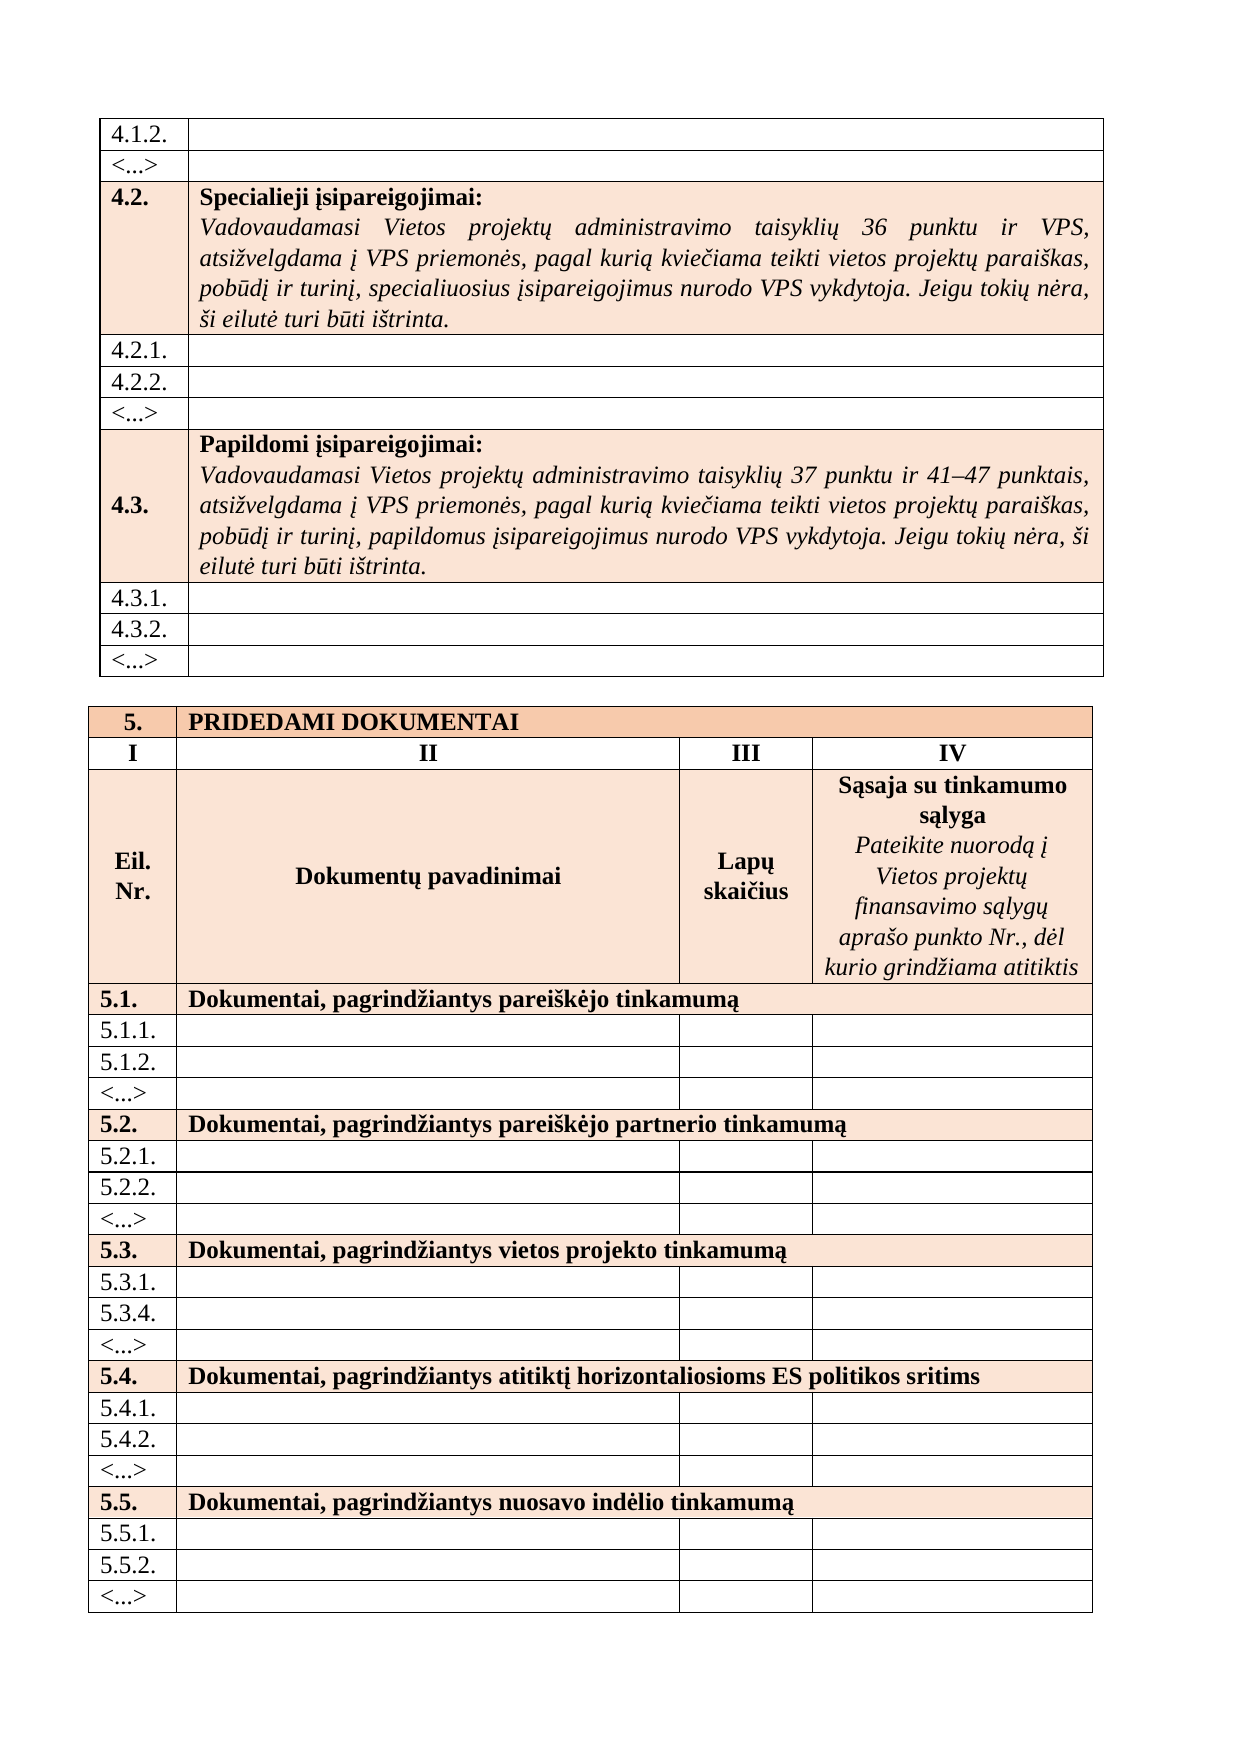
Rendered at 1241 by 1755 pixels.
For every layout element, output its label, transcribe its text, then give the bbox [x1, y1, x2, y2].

table_cell 5.4.2. [89, 1424, 176, 1454]
table_cell [813, 1581, 1092, 1612]
table_cell 5.2.2. [89, 1173, 176, 1203]
table_cell [813, 1330, 1092, 1360]
table_cell [813, 1456, 1092, 1486]
table_cell [189, 646, 1103, 676]
table_cell [177, 1519, 679, 1549]
table_cell [189, 614, 1103, 644]
table_cell <...> [89, 1330, 176, 1360]
table_cell [680, 1015, 812, 1046]
table_cell [680, 1519, 812, 1549]
table_cell [177, 1141, 679, 1171]
table_cell 5.5. [89, 1487, 176, 1517]
table_cell [680, 1550, 812, 1580]
table_cell [680, 1141, 812, 1171]
table_cell 5.2.1. [89, 1141, 176, 1171]
table_cell [813, 1519, 1092, 1549]
table_cell 5.1.1. [89, 1015, 176, 1046]
table_cell [680, 1267, 812, 1297]
table_cell 4.1.2. [101, 119, 188, 149]
table_cell [813, 1173, 1092, 1203]
table_cell I [89, 738, 176, 769]
table_cell 5.4.1. [89, 1393, 176, 1423]
table_cell [813, 1047, 1092, 1077]
table_cell Sąsaja su tinkamumo sąlyga Pateikite nuorodą į Vietos projektų finansavimo sąlygų aprašo punkto Nr., dėl kurio grindžiama atitiktis [813, 770, 1092, 983]
table_cell Dokumentų pavadinimai [177, 770, 679, 983]
table_cell [813, 1204, 1092, 1234]
table_cell 5.3.1. [89, 1267, 176, 1297]
table_cell [189, 151, 1103, 181]
table_cell [177, 1393, 679, 1423]
table_cell [680, 1424, 812, 1454]
table_cell Dokumentai, pagrindžiantys pareiškėjo partnerio tinkamumą [177, 1110, 1092, 1140]
table_cell 4.3. [101, 430, 188, 582]
table_cell 5.1.2. [89, 1047, 176, 1077]
table_cell 4.3.1. [101, 583, 188, 613]
table_cell [177, 1078, 679, 1108]
table_cell [177, 1047, 679, 1077]
table_cell [189, 119, 1103, 149]
table_cell [177, 1267, 679, 1297]
table_cell 5.4. [89, 1361, 176, 1392]
table_cell [813, 1550, 1092, 1580]
table_cell [680, 1456, 812, 1486]
table_cell [813, 1078, 1092, 1108]
table_cell 4.3.2. [101, 614, 188, 644]
table_cell II [177, 738, 679, 769]
table_cell [177, 1015, 679, 1046]
table_cell III [680, 738, 812, 769]
table_cell 5.1. [89, 984, 176, 1014]
table_cell [680, 1047, 812, 1077]
table_cell 5.3. [89, 1235, 176, 1266]
table_cell Papildomi įsipareigojimai: Vadovaudamasi Vietos projektų administravimo taisyklių 37 punktu ir 41–47 punktais, atsižvelgdama į VPS priemonės, pagal kurią kviečiama teikti vietos projektų paraiškas, pobūdį ir turinį, papildomus įsipareigojimus nurodo VPS vykdytoja. Jeigu tokių nėra, ši eilutė turi būti ištrinta. [189, 430, 1103, 582]
table_cell [680, 1298, 812, 1329]
table_cell [813, 1141, 1092, 1171]
table_cell 5.5.2. [89, 1550, 176, 1580]
table_cell [189, 367, 1103, 397]
table_cell 4.2.1. [101, 335, 188, 366]
table_cell [177, 1581, 679, 1612]
table_cell [813, 1393, 1092, 1423]
table_cell [189, 335, 1103, 366]
table_cell <...> [101, 151, 188, 181]
table_cell Dokumentai, pagrindžiantys nuosavo indėlio tinkamumą [177, 1487, 1092, 1517]
table_cell Eil. Nr. [89, 770, 176, 983]
table_cell Dokumentai, pagrindžiantys pareiškėjo tinkamumą [177, 984, 1092, 1014]
table_cell <...> [89, 1456, 176, 1486]
table_cell <...> [101, 646, 188, 676]
table_cell [680, 1173, 812, 1203]
table_cell 5.3.4. [89, 1298, 176, 1329]
table_cell [189, 398, 1103, 428]
table_cell 5.2. [89, 1110, 176, 1140]
table_cell Dokumentai, pagrindžiantys vietos projekto tinkamumą [177, 1235, 1092, 1266]
table_cell [680, 1204, 812, 1234]
table_cell <...> [101, 398, 188, 428]
table_cell Lapų skaičius [680, 770, 812, 983]
table_cell [813, 1267, 1092, 1297]
table_cell [680, 1078, 812, 1108]
table_cell [177, 1204, 679, 1234]
table_cell [177, 1456, 679, 1486]
table_cell Dokumentai, pagrindžiantys atitiktį horizontaliosioms ES politikos sritims [177, 1361, 1092, 1392]
table_cell [177, 1424, 679, 1454]
table_cell 5.5.1. [89, 1519, 176, 1549]
table_header PRIDEDAMI DOKUMENTAI [177, 707, 1092, 737]
table_cell [189, 583, 1103, 613]
table_cell [680, 1330, 812, 1360]
table_cell 4.2. [101, 182, 188, 334]
table_cell [813, 1298, 1092, 1329]
table_cell 4.2.2. [101, 367, 188, 397]
table_cell <...> [89, 1078, 176, 1108]
table_cell IV [813, 738, 1092, 769]
table_cell <...> [89, 1204, 176, 1234]
table_cell [177, 1330, 679, 1360]
table_cell [813, 1015, 1092, 1046]
table_cell [680, 1393, 812, 1423]
table_cell <...> [89, 1581, 176, 1612]
table_cell [177, 1550, 679, 1580]
table_cell [177, 1298, 679, 1329]
table_cell Specialieji įsipareigojimai: Vadovaudamasi Vietos projektų administravimo taisyklių 36 punktu ir VPS, atsižvelgdama į VPS priemonės, pagal kurią kviečiama teikti vietos projektų paraiškas, pobūdį ir turinį, specialiuosius įsipareigojimus nurodo VPS vykdytoja. Jeigu tokių nėra, ši eilutė turi būti ištrinta. [189, 182, 1103, 334]
table_cell [177, 1173, 679, 1203]
table_cell [813, 1424, 1092, 1454]
table_header 5. [89, 707, 176, 737]
table_cell [680, 1581, 812, 1612]
